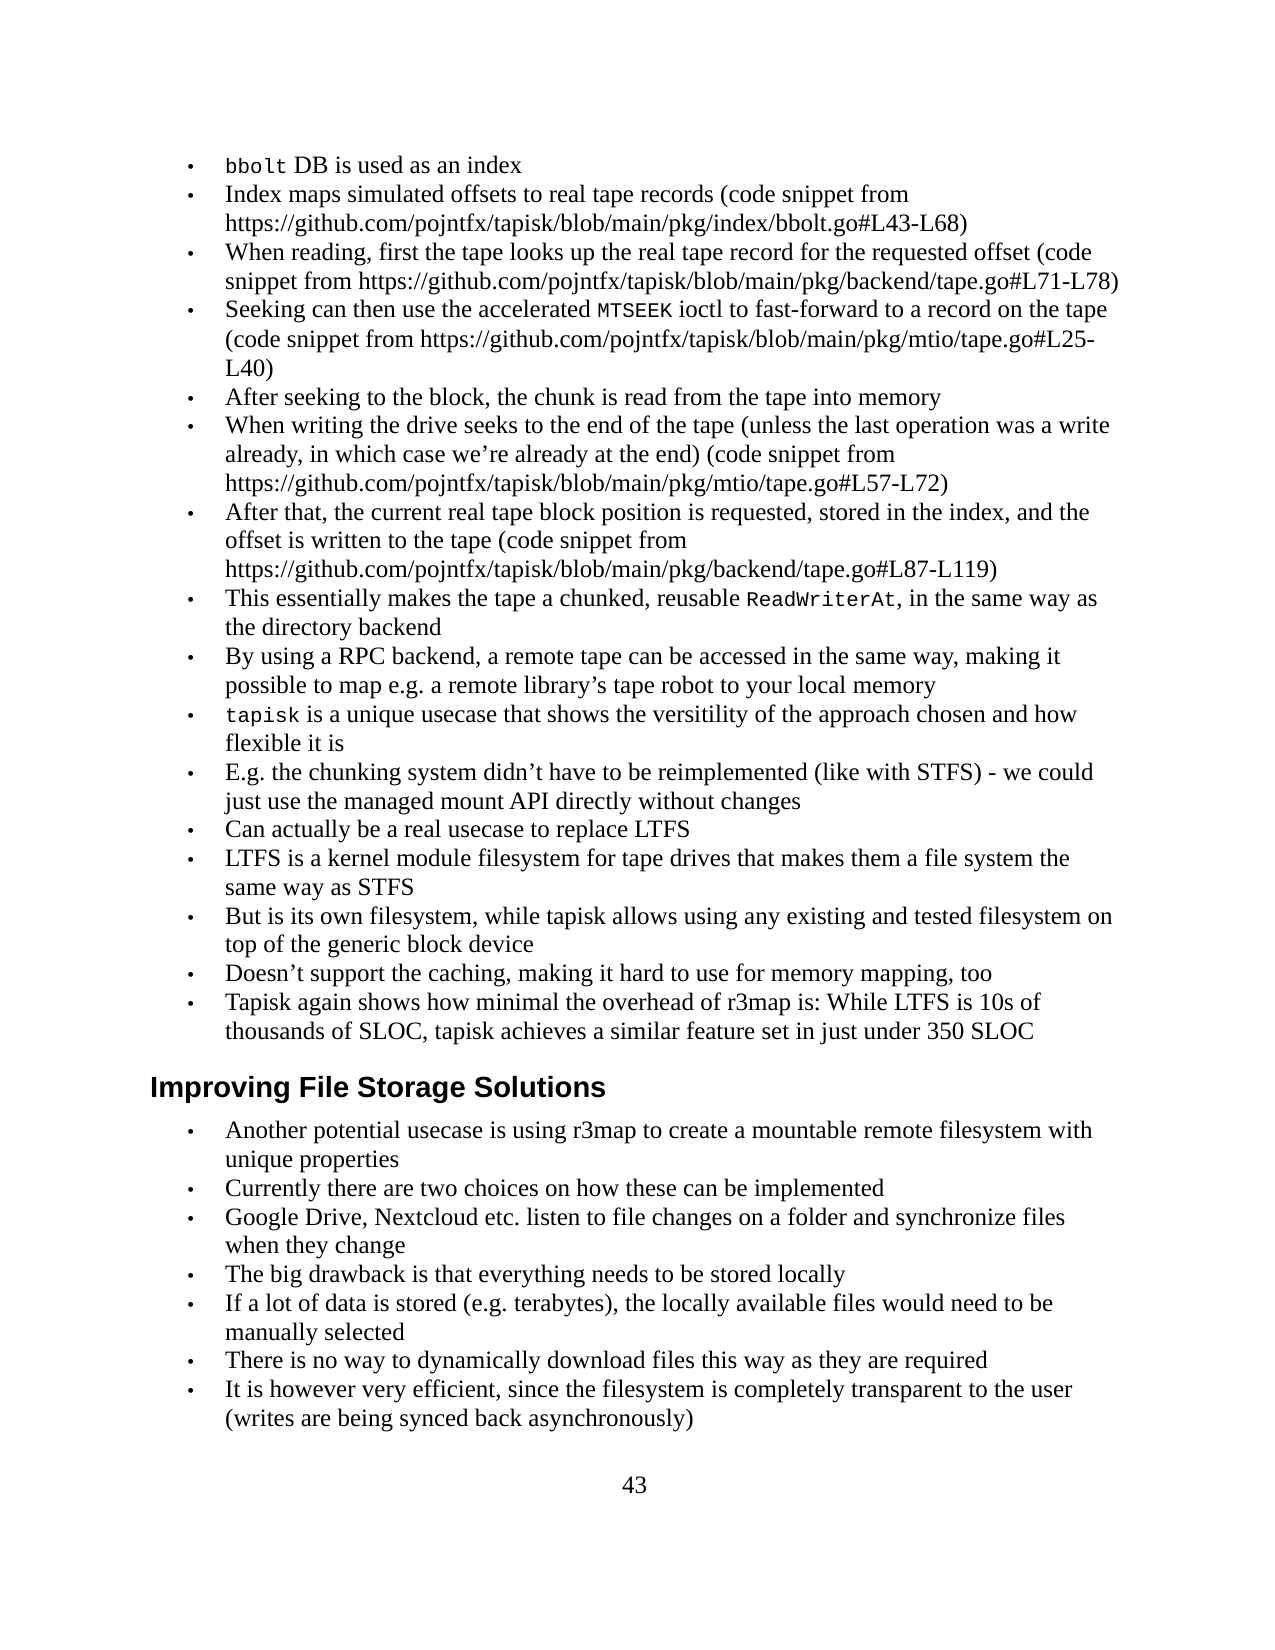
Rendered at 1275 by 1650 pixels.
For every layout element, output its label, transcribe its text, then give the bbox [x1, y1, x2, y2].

list Google Drive, Nextcloud etc. listen to file changes on a folder and synchronize files when they change [187, 1202, 1125, 1259]
list Another potential usecase is using r3map to create a mountable remote filesystem with unique properties [187, 1116, 1125, 1173]
list LTFS is a kernel module filesystem for tape drives that makes them a file system the same way as STFS [187, 843, 1125, 901]
list E.g. the chunking system didn’t have to be reimplemented (like with STFS) - we could just use the managed mount API directly without changes [187, 757, 1125, 814]
list By using a RPC backend, a remote tape can be accessed in the same way, making it possible to map e.g. a remote library’s tape robot to your local memory [187, 641, 1125, 699]
list Seeking can then use the accelerated MTSEEK ioctl to fast-forward to a record on the tape (code snippet from https://github.com/pojntfx/tapisk/blob/main/pkg/mtio/tape.go#L25-L40) [187, 294, 1125, 382]
list When reading, first the tape looks up the real tape record for the requested offset (code snippet from https://github.com/pojntfx/tapisk/blob/main/pkg/backend/tape.go#L71-L78) [187, 237, 1125, 294]
subtitle Improving File Storage Solutions [150, 1069, 1125, 1103]
list This essentially makes the tape a chunked, reusable ReadWriterAt, in the same way as the directory backend [187, 583, 1125, 641]
list It is however very efficient, since the filesystem is completely transparent to the user (writes are being synced back asynchronously) [187, 1374, 1125, 1432]
list When writing the drive seeks to the end of the tape (unless the last operation was a write already, in which case we’re already at the end) (code snippet from https://github.com/pojntfx/tapisk/blob/main/pkg/mtio/tape.go#L57-L72) [187, 410, 1125, 497]
list Tapisk again shows how minimal the overhead of r3map is: While LTFS is 10s of thousands of SLOC, tapisk achieves a similar feature set in just under 350 SLOC [187, 987, 1125, 1044]
list Doesn’t support the caching, making it hard to use for memory mapping, too [187, 958, 1125, 987]
list After that, the current real tape block position is requested, stored in the index, and the offset is written to the tape (code snippet from https://github.com/pojntfx/tapisk/blob/main/pkg/backend/tape.go#L87-L119) [187, 497, 1125, 583]
list There is no way to dynamically download files this way as they are required [187, 1346, 1125, 1374]
list tapisk is a unique usecase that shows the versitility of the approach chosen and how flexible it is [187, 699, 1125, 757]
list After seeking to the block, the chunk is read from the tape into memory [187, 382, 1125, 410]
list Currently there are two choices on how these can be implemented [187, 1173, 1125, 1202]
list The big drawback is that everything needs to be stored locally [187, 1259, 1125, 1288]
list But is its own filesystem, while tapisk allows using any existing and tested filesystem on top of the generic block device [187, 901, 1125, 958]
list If a lot of data is stored (e.g. terabytes), the locally available files would need to be manually selected [187, 1288, 1125, 1346]
list bbolt DB is used as an index [187, 150, 1125, 179]
list Can actually be a real usecase to replace LTFS [187, 814, 1125, 843]
list Index maps simulated offsets to real tape records (code snippet from https://github.com/pojntfx/tapisk/blob/main/pkg/index/bbolt.go#L43-L68) [187, 179, 1125, 237]
